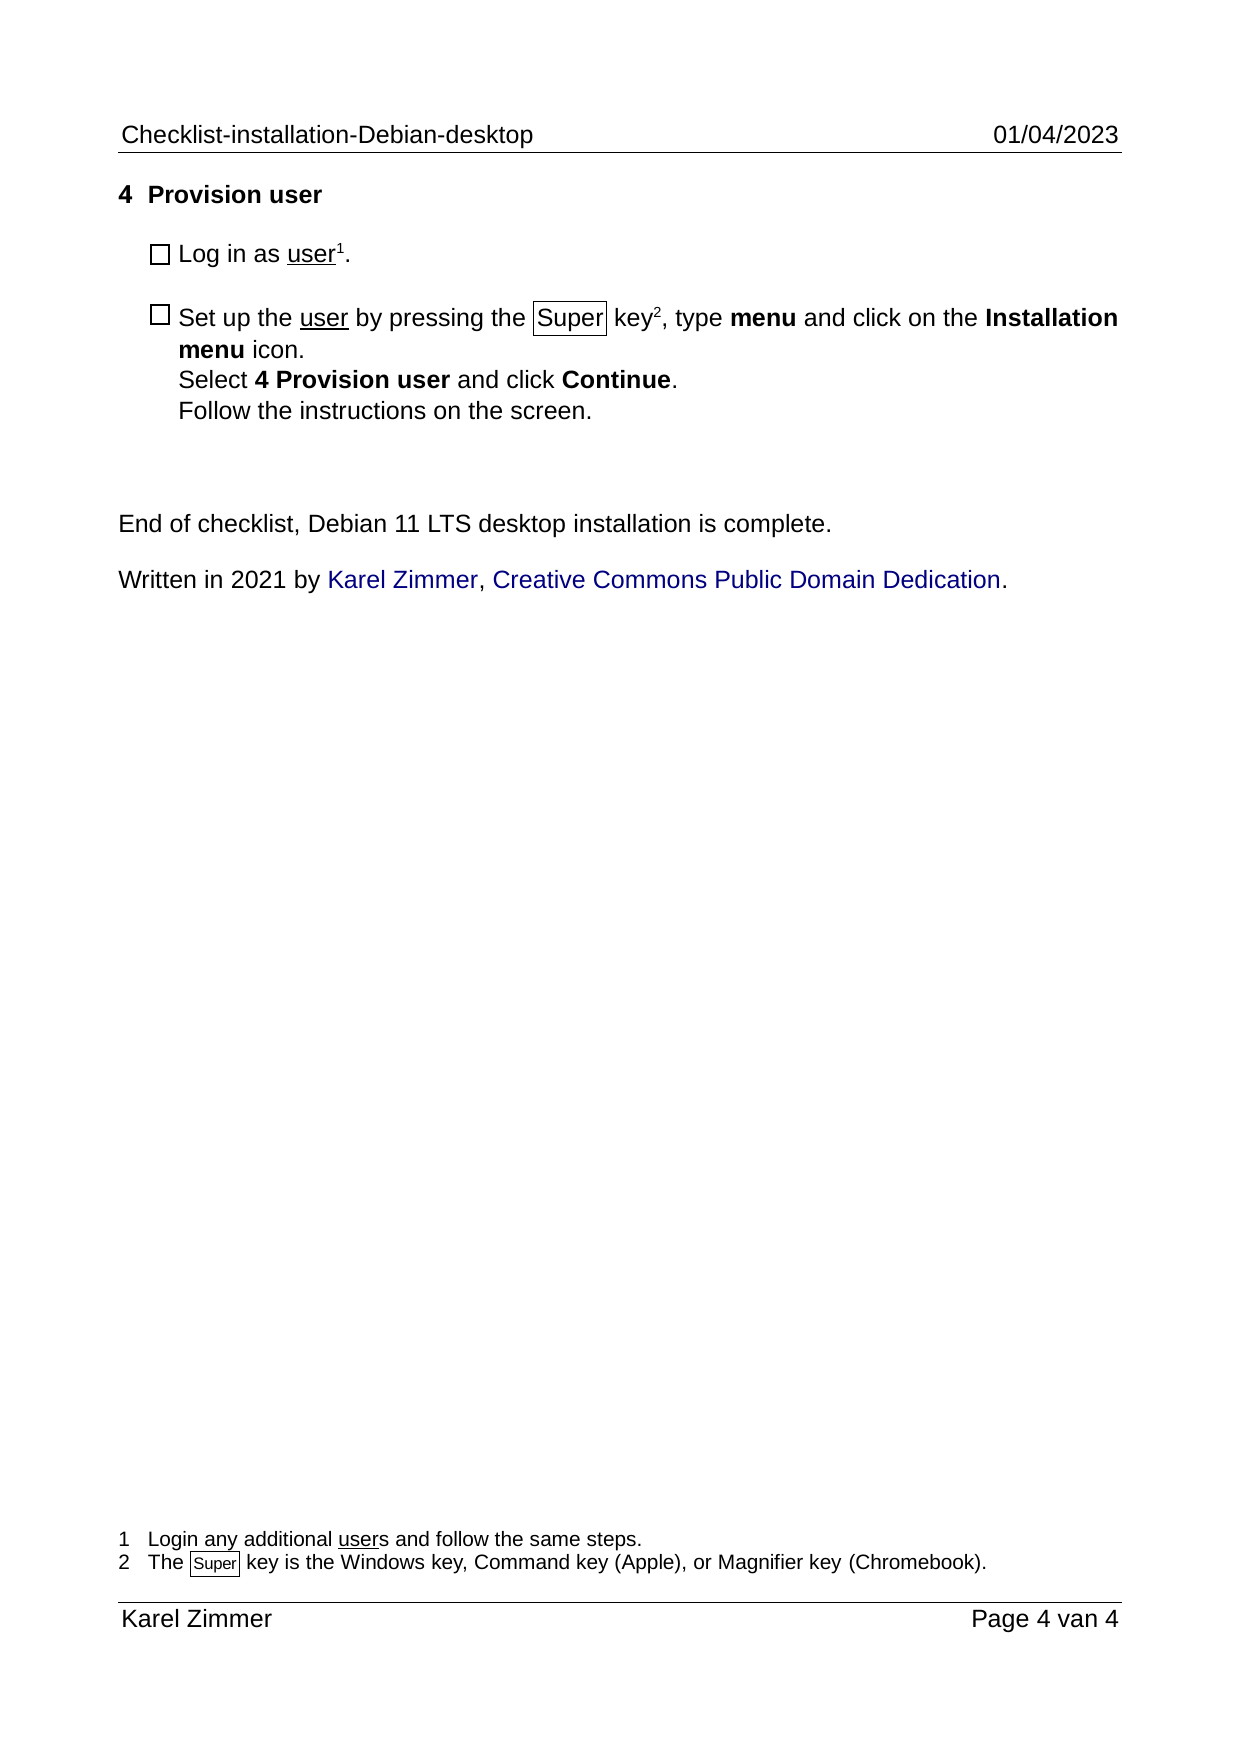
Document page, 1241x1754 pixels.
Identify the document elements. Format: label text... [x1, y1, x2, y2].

table_header [141, 239, 177, 269]
list Provision user [118, 177, 1122, 211]
table_cell [141, 269, 177, 300]
text End of checklist, Debian 11 LTS desktop installation is complete. [118, 510, 1122, 538]
text Written in 2021 by Karel Zimmer, Creative Commons Public Domain Dedication. [118, 566, 1122, 594]
table_cell [141, 300, 177, 365]
table_cell Follow the instructions on the screen. [177, 395, 1122, 426]
table_cell Set up the USER by pressing the Super key, type menu and click on the Installation menu icon. [177, 300, 1122, 365]
table_header Log in as USER. [177, 239, 1122, 269]
table_cell [141, 365, 177, 395]
table_cell [177, 269, 1122, 300]
table_cell Select 4 Provision user and click Continue. [177, 365, 1122, 395]
table_cell [141, 395, 177, 426]
